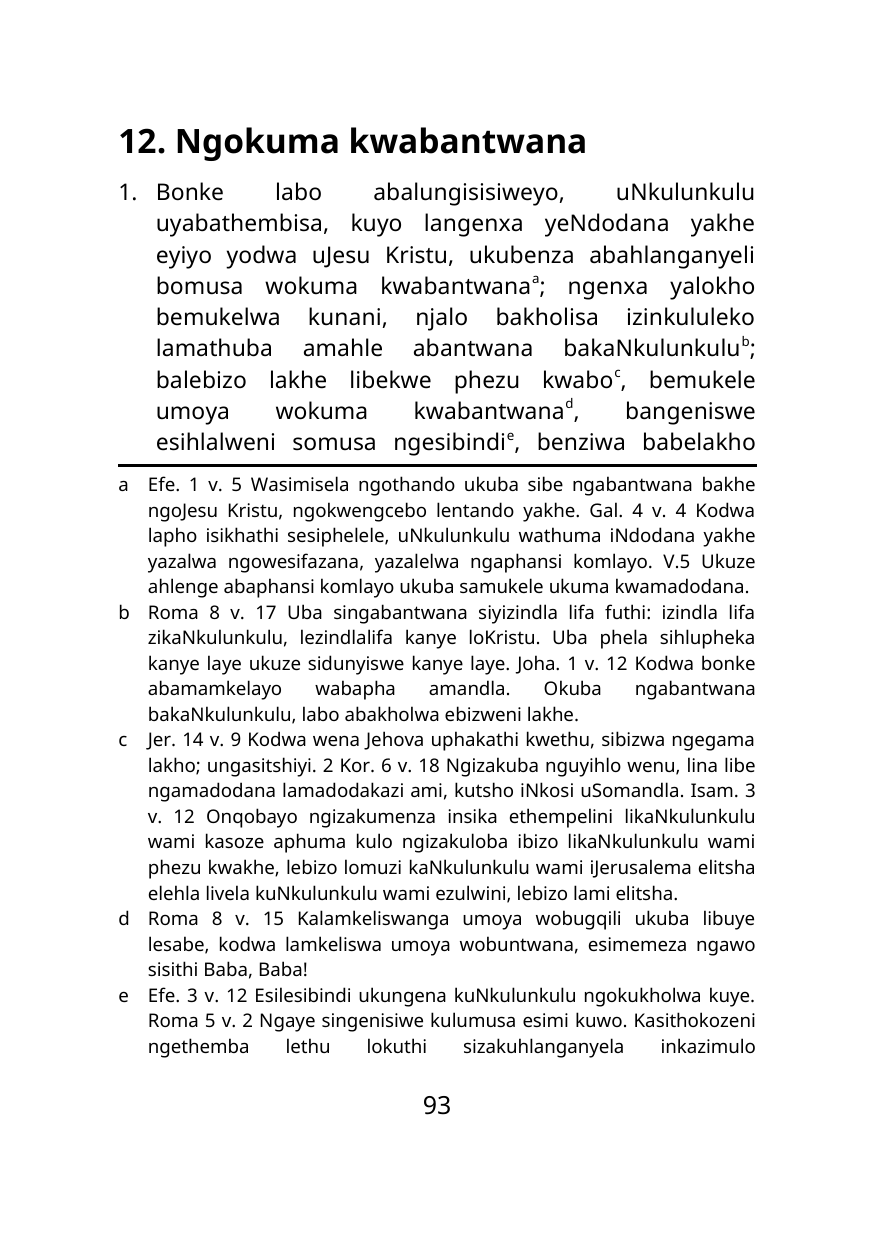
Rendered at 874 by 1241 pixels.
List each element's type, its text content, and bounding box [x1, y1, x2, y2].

list Roma 8 v. 15 Kalamkeliswanga umoya wobugqili ukuba libuye lesabe, kodwa lamkeliswa umoya wobuntwana, esimemeza ngawo sisithi Baba, Baba! [118, 905, 756, 982]
list Efe. 1 v. 5 Wasimisela ngothando ukuba sibe ngabantwana bakhe ngoJesu Kristu, ngokwengcebo lentando yakhe. Gal. 4 v. 4 Kodwa lapho isikhathi sesiphelele, uNkulunkulu wathuma iNdodana yakhe yazalwa ngowesifazana, yazalelwa ngaphansi komlayo. V.5 Ukuze ahlenge abaphansi komlayo ukuba samukele ukuma kwamadodana. [118, 472, 756, 599]
list Bonke labo abalungisisiweyo, uNkulunkulu uyabathembisa, kuyo langenxa yeNdodana yakhe eyiyo yodwa uJesu Kristu, ukubenza abahlanganyeli bomusa wokuma kwabantwana; ngenxa yalokho bemukelwa kunani, njalo bakholisa izinkululeko lamathuba amahle abantwana bakaNkulunkulu; balebizo lakhe libekwe phezu kwabo, bemukele umoya wokuma kwabantwana, bangeniswe esihlalweni somusa ngesibindi, benziwa babelakho [118, 176, 756, 457]
list Roma 8 v. 17 Uba singabantwana siyizindla lifa futhi: izindla lifa zikaNkulunkulu, lezindlalifa kanye loKristu. Uba phela sihlupheka kanye laye ukuze sidunyiswe kanye laye. Joha. 1 v. 12 Kodwa bonke abamamkelayo wabapha amandla. Okuba ngabantwana bakaNkulunkulu, labo abakholwa ebizweni lakhe. [118, 599, 756, 727]
list Efe. 3 v. 12 Esilesibindi ukungena kuNkulunkulu ngokukholwa kuye. Roma 5 v. 2 Ngaye singenisiwe kulumusa esimi kuwo. Kasithokozeni ngethemba lethu lokuthi sizakuhlanganyela inkazimulo [118, 982, 756, 1058]
list Jer. 14 v. 9 Kodwa wena Jehova uphakathi kwethu, sibizwa ngegama lakho; ungasitshiyi. 2 Kor. 6 v. 18 Ngizakuba nguyihlo wenu, lina libe ngamadodana lamadodakazi ami, kutsho iNkosi uSomandla. Isam. 3 v. 12 Onqobayo ngizakumenza insika ethempelini likaNkulunkulu wami kasoze aphuma kulo ngizakuloba ibizo likaNkulunkulu wami phezu kwakhe, lebizo lomuzi kaNkulunkulu wami iJerusalema elitsha elehla livela kuNkulunkulu wami ezulwini, lebizo lami elitsha. [118, 727, 756, 905]
subtitle 12. Ngokuma kwabantwana [118, 118, 756, 164]
